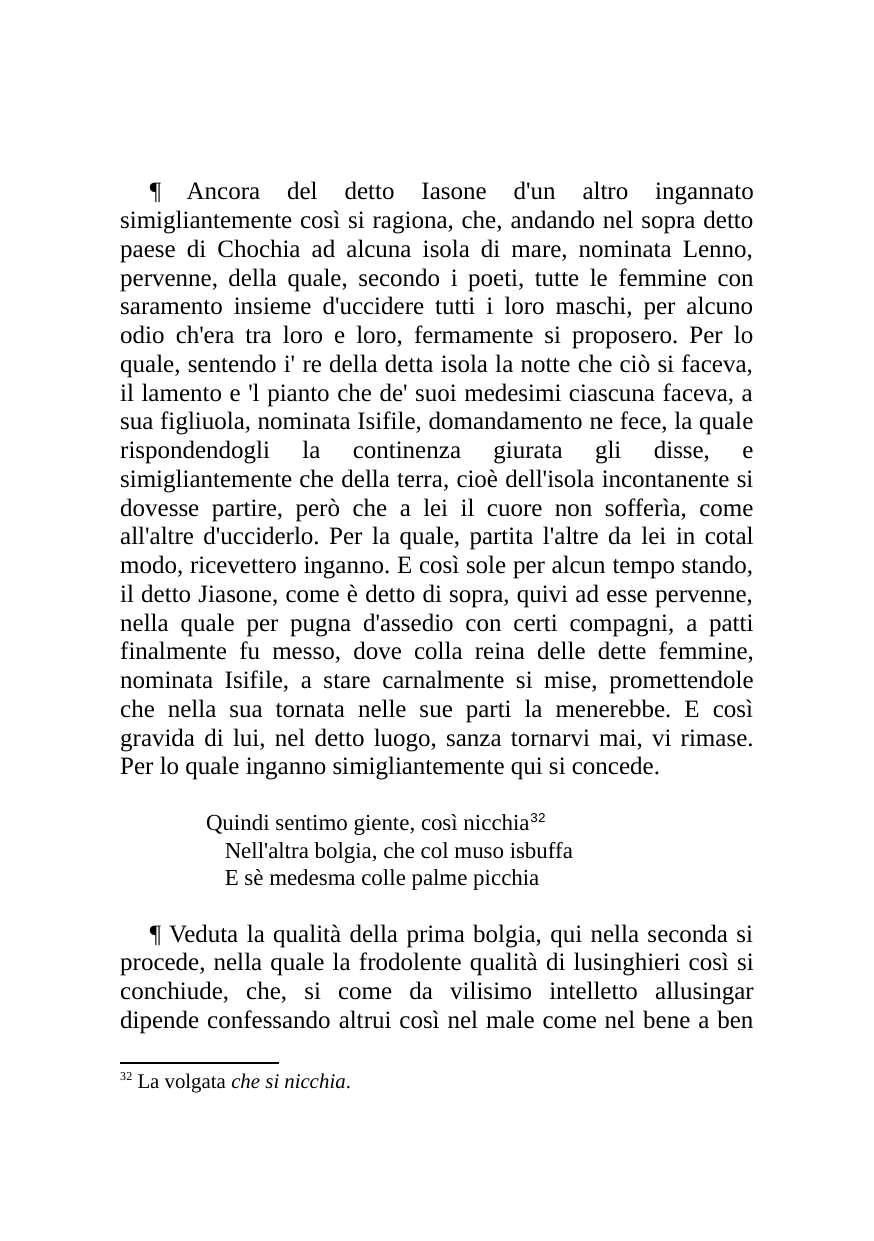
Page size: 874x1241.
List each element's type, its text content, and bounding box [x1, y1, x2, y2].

text ¶ Veduta la qualità della prima bolgia, qui nella seconda si procede, nella quale la frodolente qualità di lusinghieri così si conchiude, che, si come da vilisimo intelletto allusingar dipende confessando altrui così nel male come nel bene a ben [120, 919, 754, 1034]
text Nell'altra bolgia, che col muso isbuffa [195, 837, 754, 863]
text Quindi sentimo giente, così nicchia [176, 809, 754, 837]
text La volgata che si nicchia. [120, 1069, 754, 1093]
text ¶ Ancora del detto Iasone d'un altro ingannato simigliantemente così si ragiona, che, andando nel sopra detto paese di Chochia ad alcuna isola di mare, nominata Lenno, pervenne, della quale, secondo i poeti, tutte le femmine con saramento insieme d'uccidere tutti i loro maschi, per alcuno odio ch'era tra loro e loro, fermamente si proposero. Per lo quale, sentendo i' re della detta isola la notte che ciò si faceva, il lamento e 'l pianto che de' suoi medesimi ciascuna faceva, a sua figliuola, nominata Isifile, domandamento ne fece, la quale rispondendogli la continenza giurata gli disse, e simigliantemente che della terra, cioè dell'isola incontanente si dovesse partire, però che a lei il cuore non sofferìa, come all'altre d'ucciderlo. Per la quale, partita l'altre da lei in cotal modo, ricevettero inganno. E così sole per alcun tempo stando, il detto Jiasone, come è detto di sopra, quivi ad esse pervenne, nella quale per pugna d'assedio con certi compagni, a patti finalmente fu messo, dove colla reina delle dette femmine, nominata Isifile, a stare carnalmente si mise, promettendole che nella sua tornata nelle sue parti la menerebbe. E così gravida di lui, nel detto luogo, sanza tornarvi mai, vi rimase. Per lo quale inganno simigliantemente qui si concede. [120, 176, 754, 780]
text E sè medesma colle palme picchia [195, 863, 754, 890]
